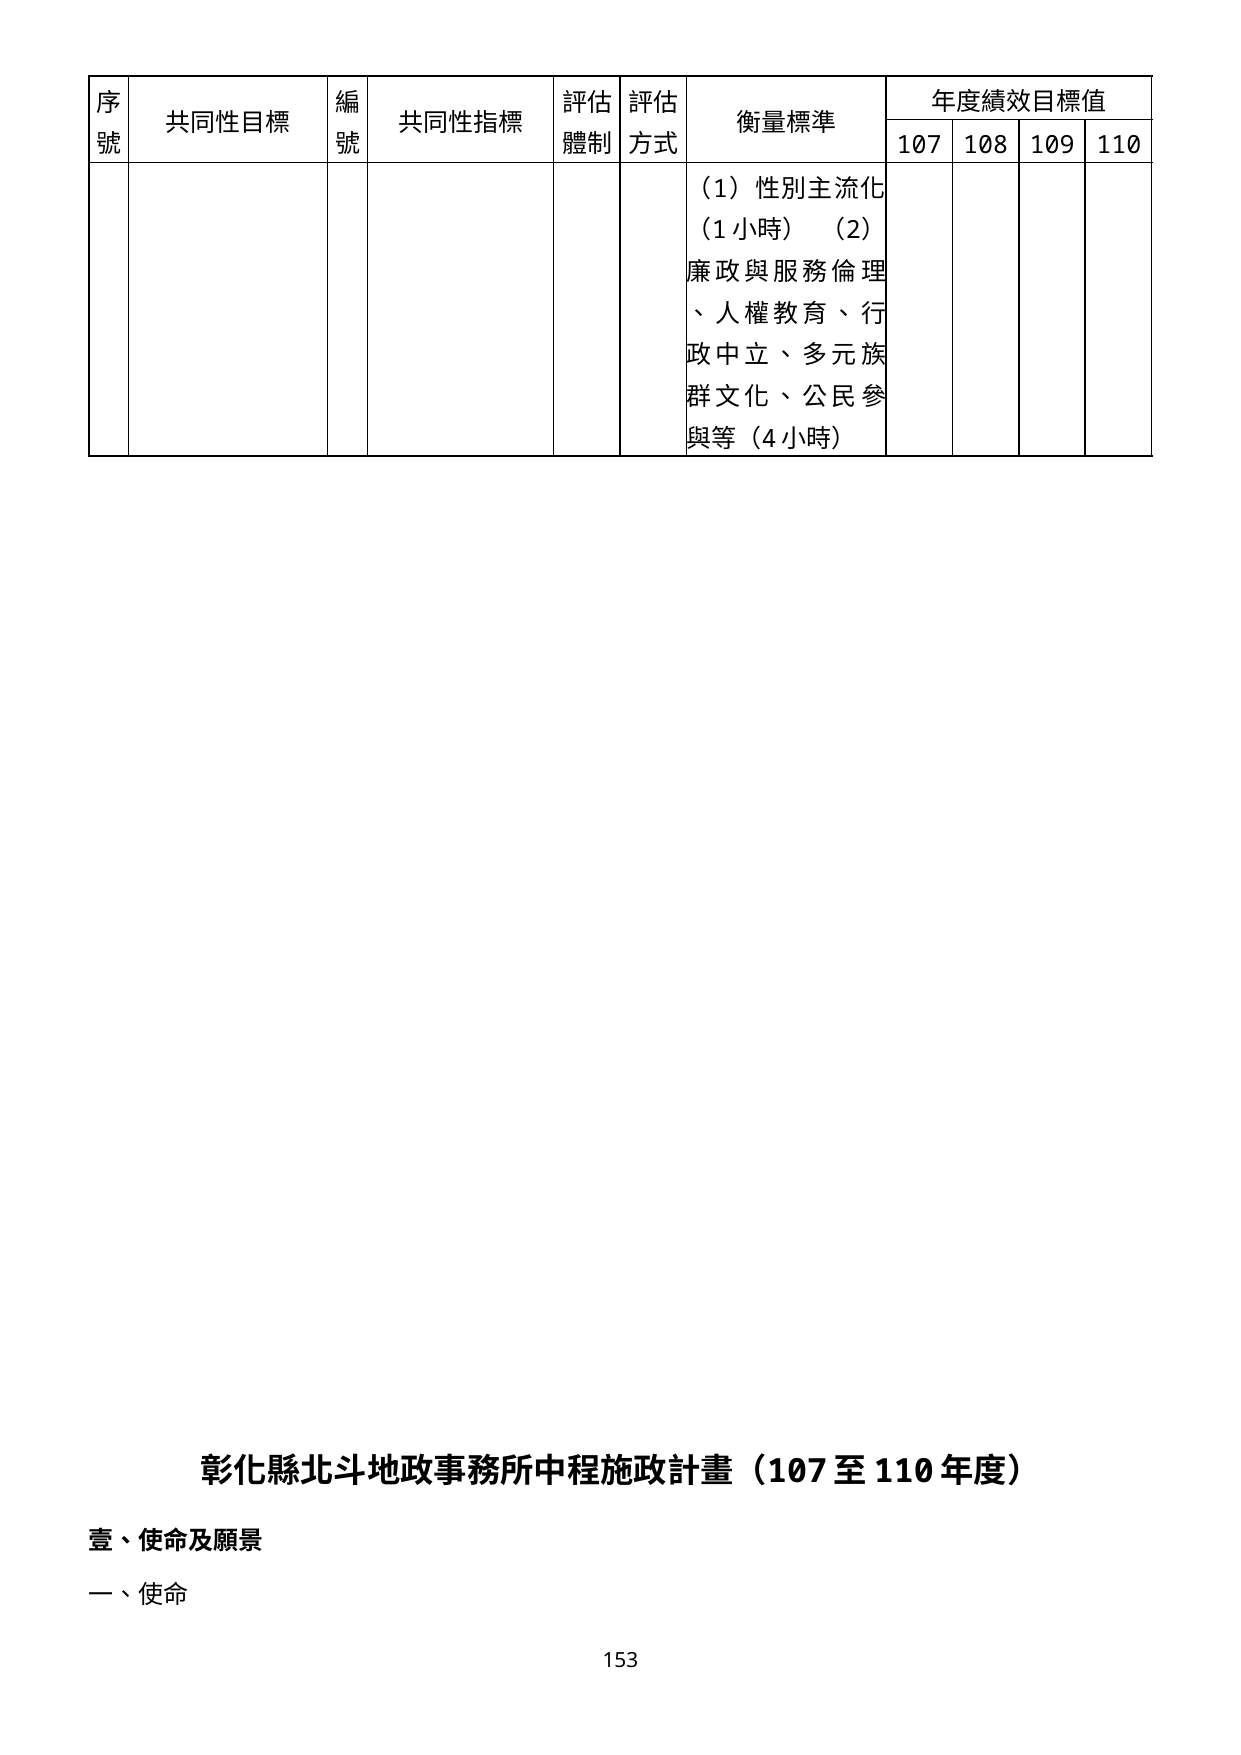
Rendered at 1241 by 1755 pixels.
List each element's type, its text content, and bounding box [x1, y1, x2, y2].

table_header 共同性指標 [368, 77, 553, 162]
table_header 編號 [328, 77, 367, 162]
text 一、使命 [89, 1570, 1152, 1612]
table_header 評估方式 [621, 77, 686, 162]
table_cell 107 [887, 120, 952, 162]
table_header 年度績效目標值 [887, 77, 1151, 118]
table_header 衡量標準 [687, 77, 885, 162]
table_cell [621, 163, 686, 455]
table_cell [328, 163, 367, 455]
table_cell 109 [1020, 120, 1084, 162]
text 彰化縣北斗地政事務所中程施政計畫（107至110年度） [89, 1449, 1152, 1491]
table_cell [368, 163, 553, 455]
table_cell [90, 163, 128, 455]
table_cell [953, 163, 1018, 455]
table_header 共同性目標 [129, 77, 327, 162]
table_cell [887, 163, 952, 455]
table_cell 108 [953, 120, 1018, 162]
table_cell [129, 163, 327, 455]
text 壹、使命及願景 [89, 1516, 1152, 1558]
table_cell 110 [1086, 120, 1151, 162]
table_cell [1020, 163, 1084, 455]
table_cell [554, 163, 619, 455]
table_cell [1086, 163, 1151, 455]
table_header 序號 [90, 77, 128, 162]
table_header 評估體制 [554, 77, 619, 162]
table_cell （1）性別主流化（1小時） （2）廉政與服務倫理、人權教育、行政中立、多元族群文化、公民參與等（4小時） [687, 163, 885, 455]
